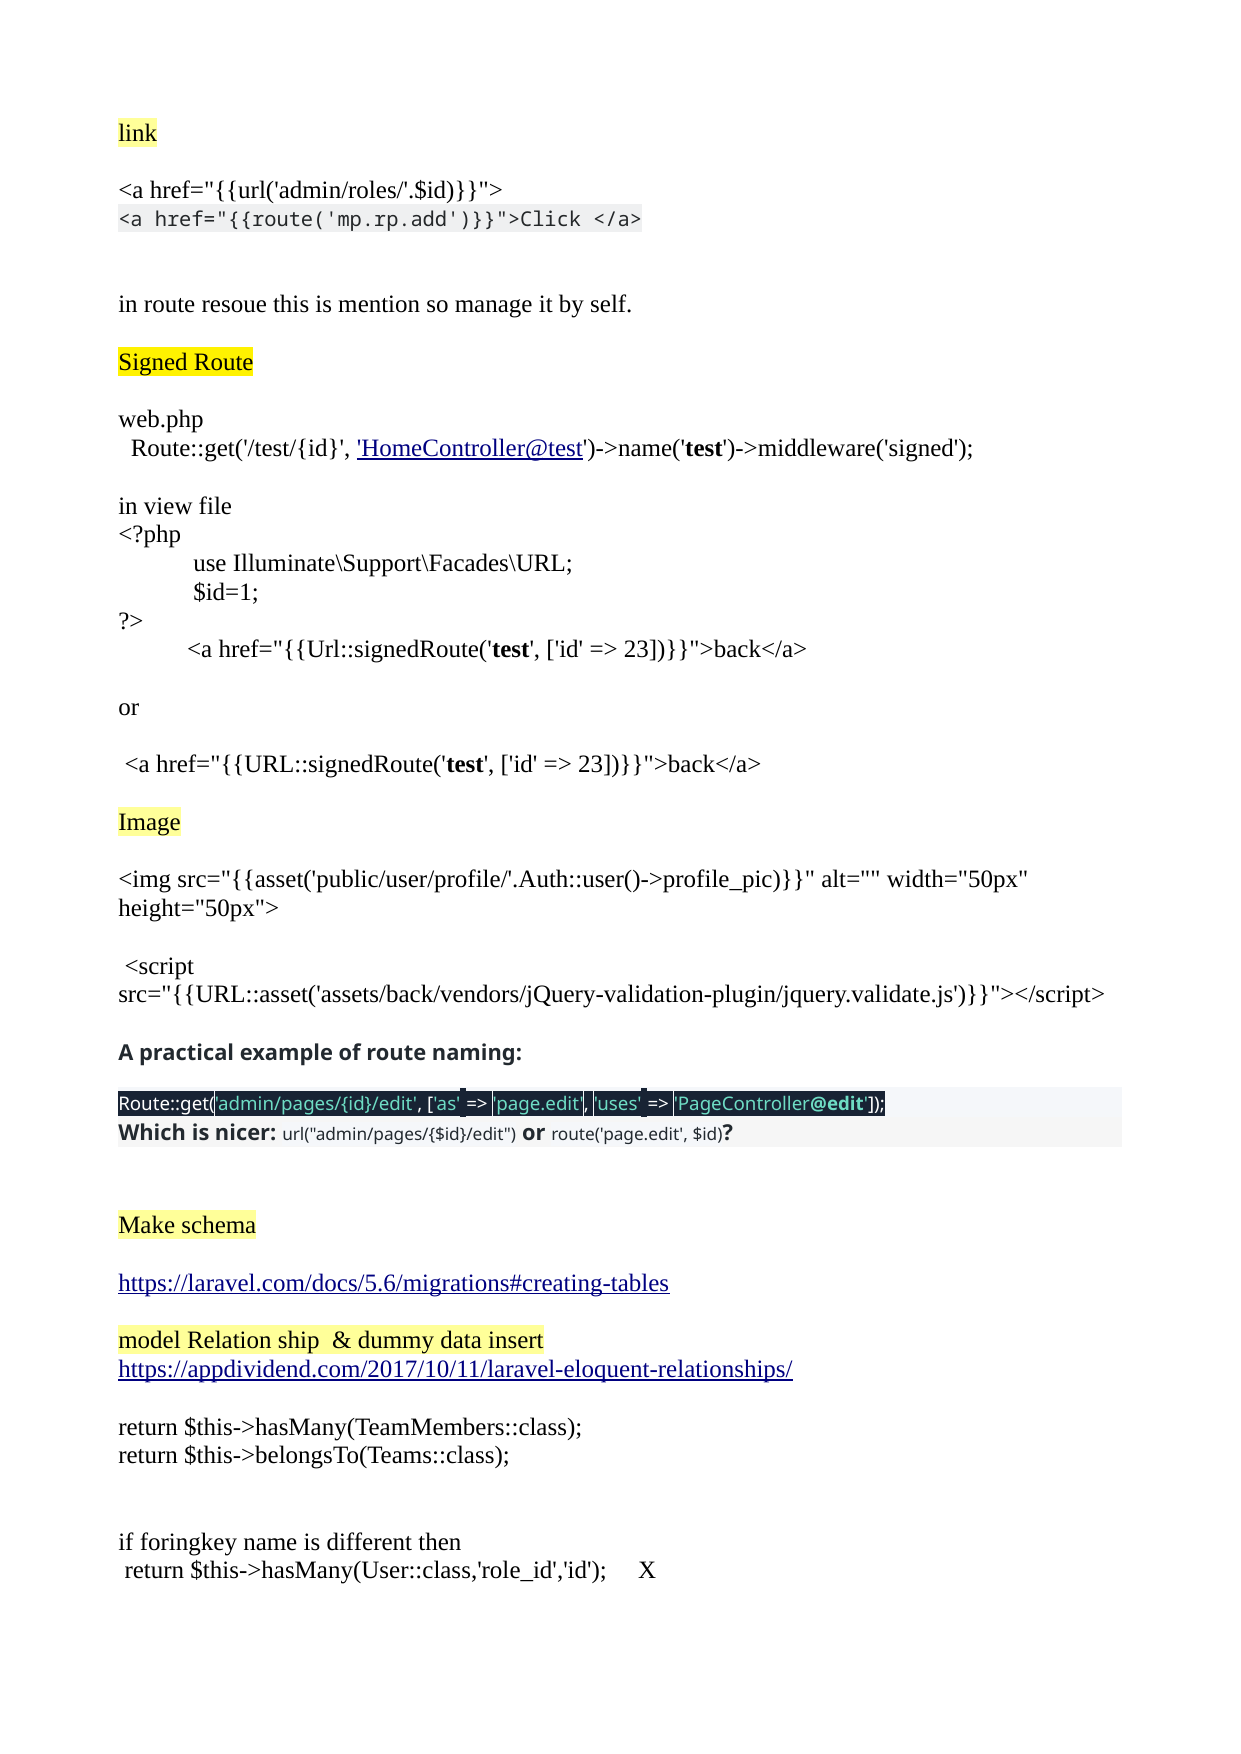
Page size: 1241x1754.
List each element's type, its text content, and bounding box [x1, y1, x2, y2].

text in view file [118, 491, 1122, 519]
text <script src="{{URL::asset('assets/back/vendors/jQuery-validation-plugin/jquery.validate.js')}}"></script> [118, 951, 1122, 1008]
text Route::get('admin/pages/{id}/edit', ['as' => 'page.edit', 'uses' => 'PageController@edit']); [118, 1087, 1122, 1117]
text return $this->hasMany(TeamMembers::class); [118, 1412, 1122, 1440]
text link [118, 118, 1122, 147]
text return $this->belongsTo(Teams::class); [118, 1440, 1122, 1469]
text A practical example of route naming: [118, 1037, 1122, 1067]
text Image [118, 807, 1122, 836]
text https://laravel.com/docs/5.6/migrations#creating-tables [118, 1268, 1122, 1297]
text <a href="{{url('admin/roles/'.$id)}}"> [118, 176, 1122, 204]
text Signed Route [118, 347, 1122, 376]
text <a href="{{route('mp.rp.add')}}">Click </a> [118, 204, 1122, 232]
text https://appdividend.com/2017/10/11/laravel-eloquent-relationships/ [118, 1354, 1122, 1383]
text web.php [118, 404, 1122, 433]
text <a href="{{URL::signedRoute('test', ['id' => 23])}}">back</a> [118, 749, 1122, 778]
text if foringkey name is different then [118, 1527, 1122, 1555]
text ?> [118, 606, 1122, 634]
text use Illuminate\Support\Facades\URL; [118, 548, 1122, 577]
text Which is nicer: url("admin/pages/{$id}/edit") or route('page.edit', $id)? [118, 1117, 1122, 1147]
text or [118, 692, 1122, 721]
text return $this->hasMany(User::class,'role_id','id'); X [118, 1555, 1122, 1584]
text <?php [118, 519, 1122, 548]
text model Relation ship & dummy data insert [118, 1325, 1122, 1354]
text Route::get('/test/{id}', 'HomeController@test')->name('test')->middleware('signed'); [118, 433, 1122, 462]
text Make schema [118, 1210, 1122, 1239]
text <a href="{{Url::signedRoute('test', ['id' => 23])}}">back</a> [118, 634, 1122, 663]
text $id=1; [118, 577, 1122, 606]
text in route resoue this is mention so manage it by self. [118, 289, 1122, 318]
text <img src="{{asset('public/user/profile/'.Auth::user()->profile_pic)}}" alt="" width="50px" height="50px"> [118, 864, 1122, 922]
